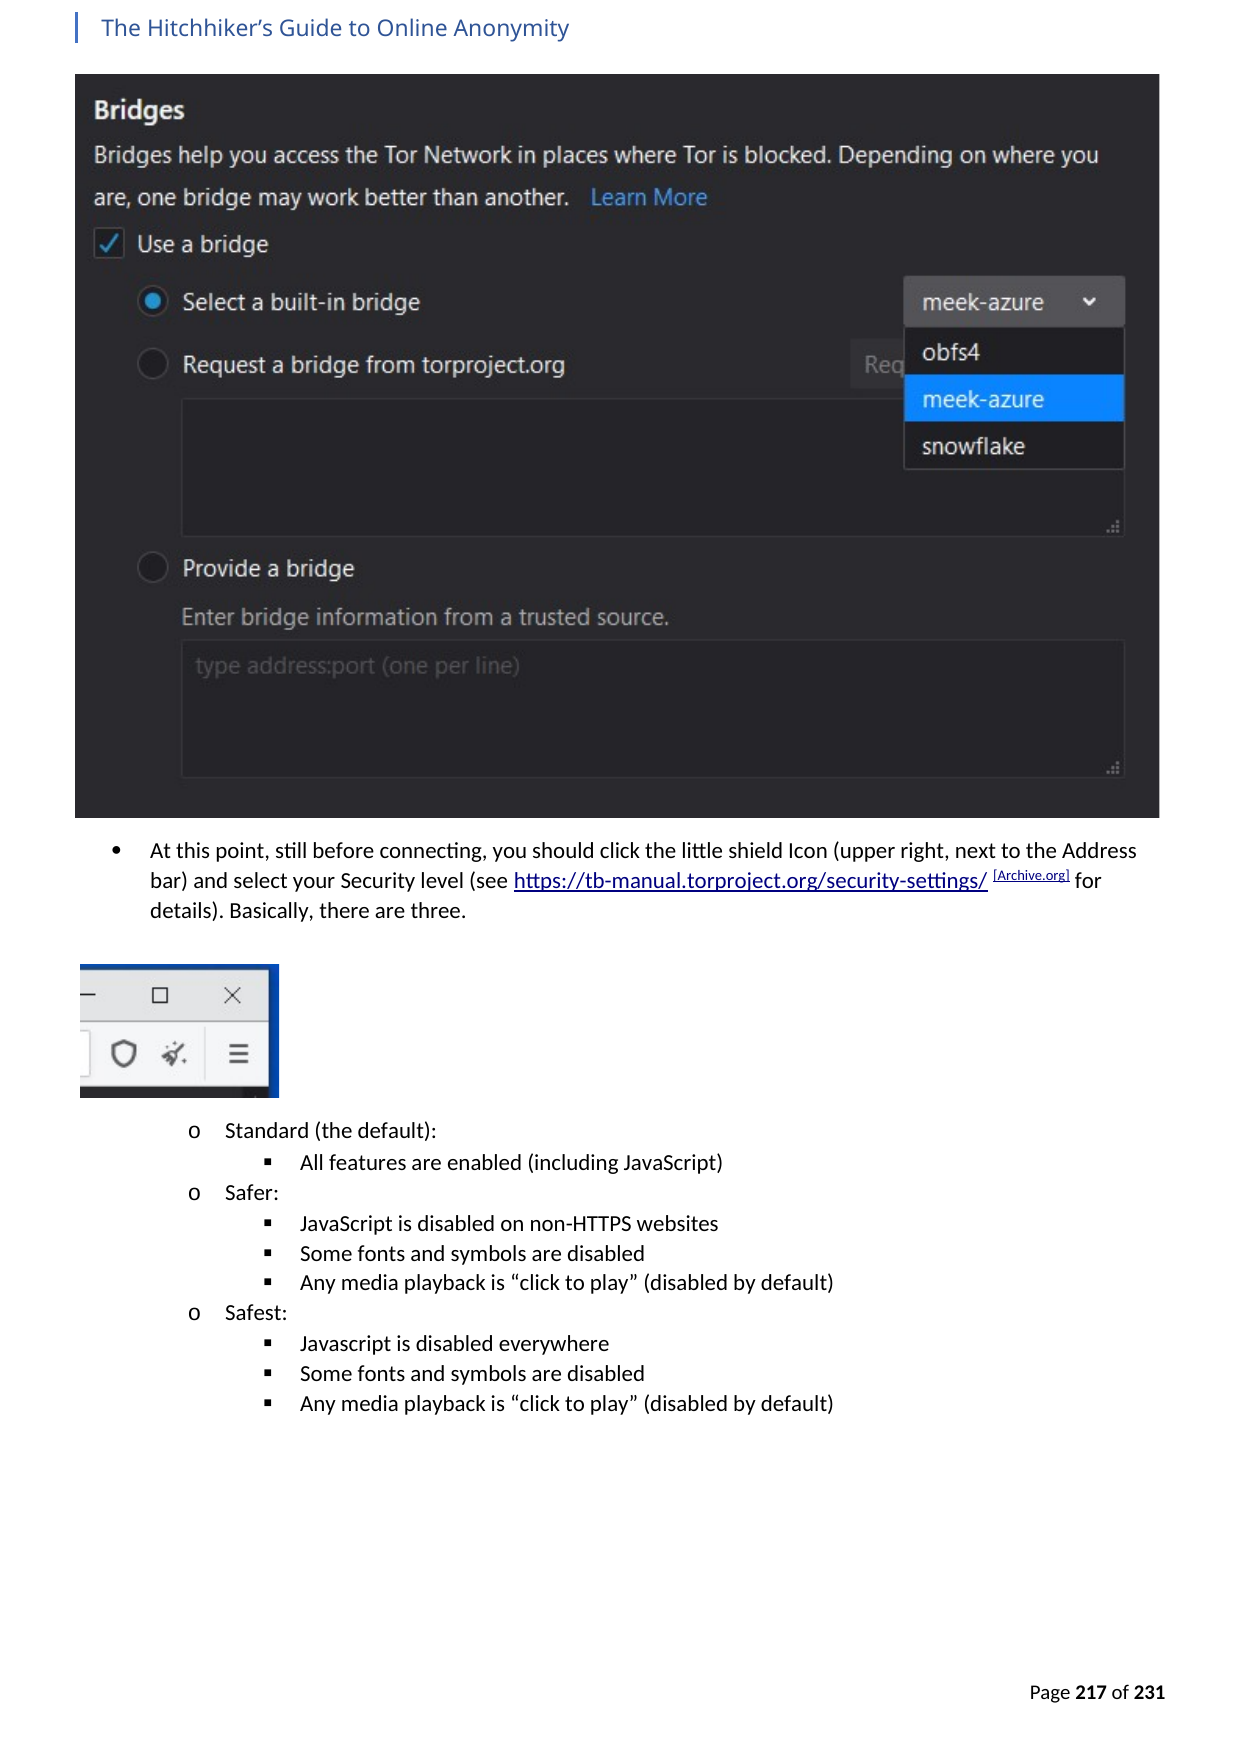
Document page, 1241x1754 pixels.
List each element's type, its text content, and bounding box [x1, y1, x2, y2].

list All features are enabled (including JavaScript) [262, 1148, 1165, 1176]
list At this point, still before connecting, you should click the little shield Icon (upper right, next to the Address bar) and select your Security level (see https://tb-manual.torproject.org/security-settings/ [Archive.org] for details). Basically, there are three. [112, 836, 1165, 924]
list Standard (the default): [187, 1117, 1165, 1146]
list Any media playback is “click to play” (disabled by default) [262, 1389, 1165, 1417]
list Any media playback is “click to play” (disabled by default) [262, 1268, 1165, 1297]
list Javascript is disabled everywhere [262, 1329, 1165, 1358]
picture [80, 964, 280, 1098]
list Safest: [187, 1298, 1165, 1328]
list Some fonts and symbols are disabled [262, 1359, 1165, 1387]
list JavaScript is disabled on non-HTTPS websites [262, 1209, 1165, 1237]
picture [75, 74, 1160, 818]
list Safer: [187, 1178, 1165, 1207]
list Some fonts and symbols are disabled [262, 1239, 1165, 1267]
